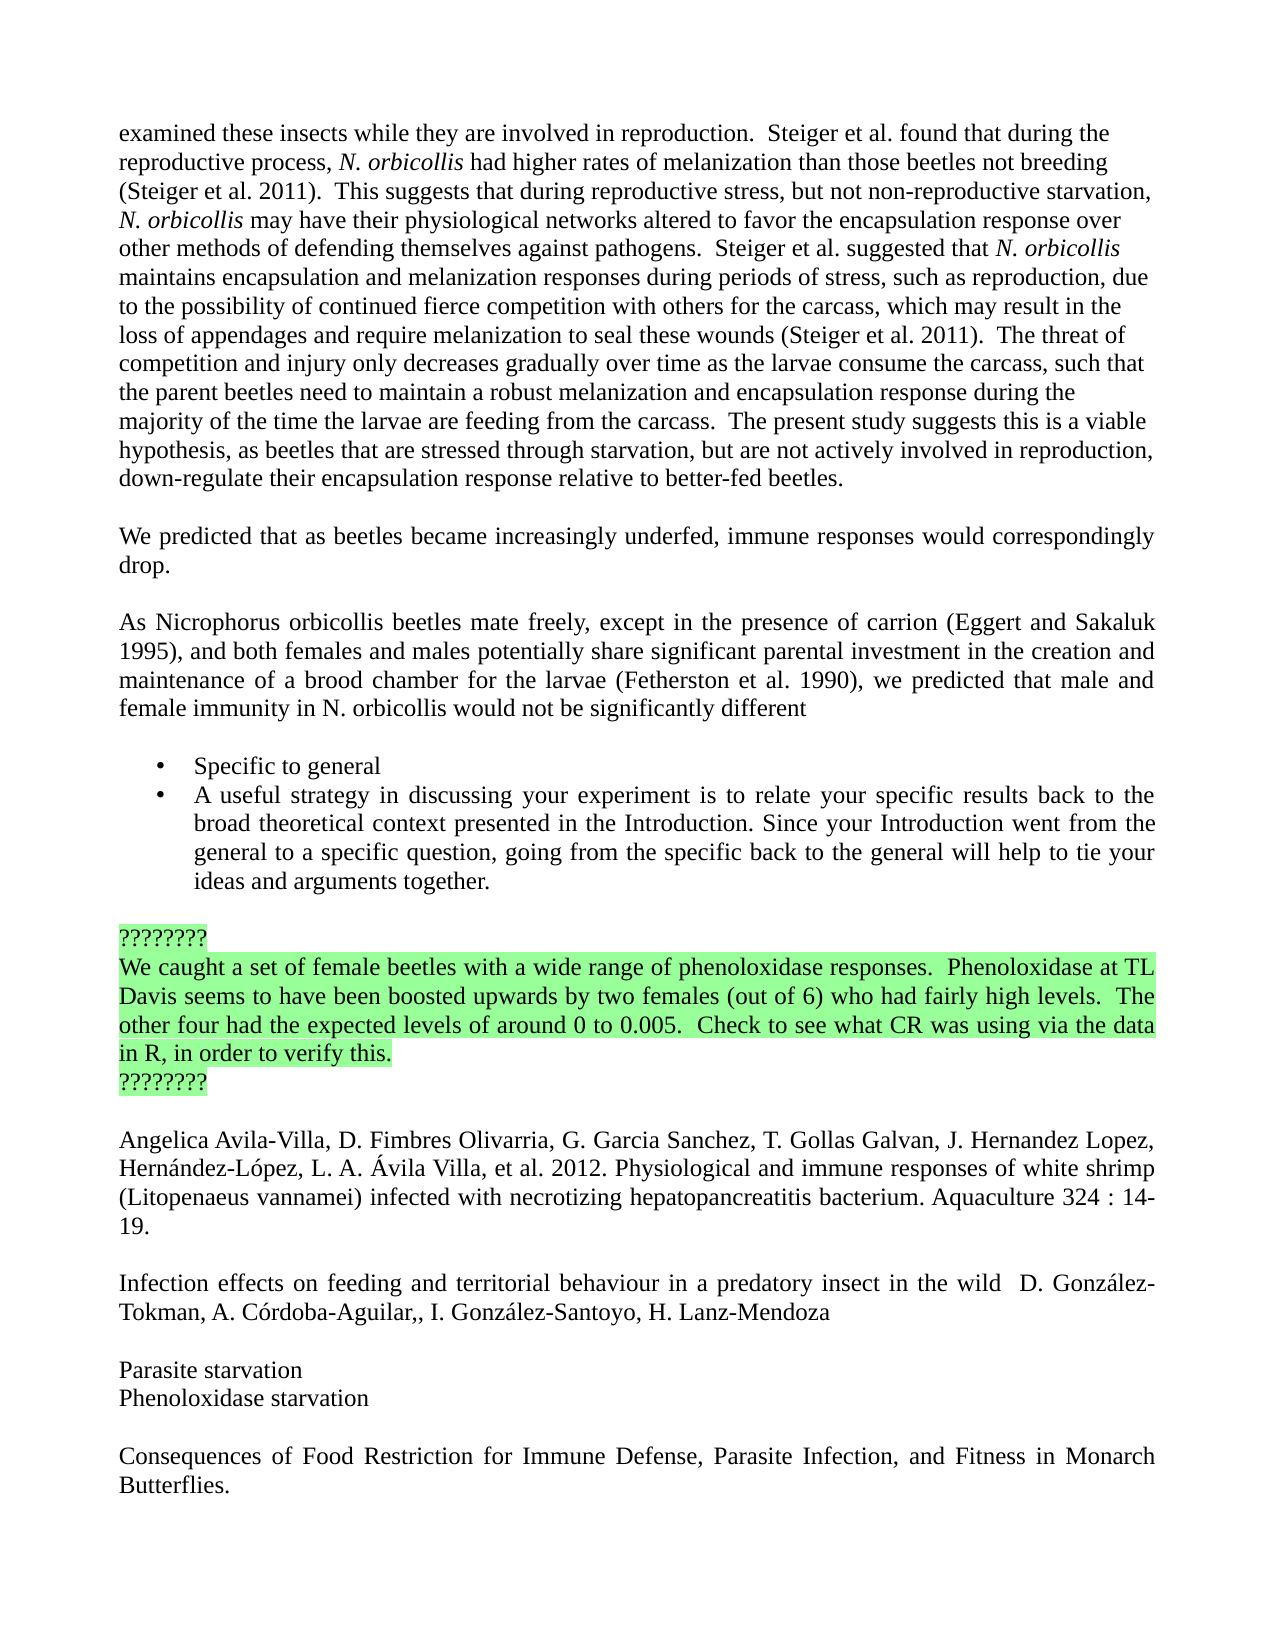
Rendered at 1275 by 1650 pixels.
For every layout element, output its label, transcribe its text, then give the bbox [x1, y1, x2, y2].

list Specific to general [156, 751, 1156, 780]
text As Nicrophorus orbicollis beetles mate freely, except in the presence of carrion (Eggert and Sakaluk 1995), and both females and males potentially share significant parental investment in the creation and maintenance of a brood chamber for the larvae (Fetherston et al. 1990), we predicted that male and female immunity in N. orbicollis would not be significantly different [118, 607, 1156, 722]
text examined these insects while they are involved in reproduction. Steiger et al. found that during the reproductive process, N. orbicollis had higher rates of melanization than those beetles not breeding (Steiger et al. 2011). This suggests that during reproductive stress, but not non-reproductive starvation, N. orbicollis may have their physiological networks altered to favor the encapsulation response over other methods of defending themselves against pathogens. Steiger et al. suggested that N. orbicollis maintains encapsulation and melanization responses during periods of stress, such as reproduction, due to the possibility of continued fierce competition with others for the carcass, which may result in the loss of appendages and require melanization to seal these wounds (Steiger et al. 2011). The threat of competition and injury only decreases gradually over time as the larvae consume the carcass, such that the parent beetles need to maintain a robust melanization and encapsulation response during the majority of the time the larvae are feeding from the carcass. The present study suggests this is a viable hypothesis, as beetles that are stressed through starvation, but are not actively involved in reproduction, down-regulate their encapsulation response relative to better-fed beetles. [118, 118, 1156, 492]
text We caught a set of female beetles with a wide range of phenoloxidase responses. Phenoloxidase at TL Davis seems to have been boosted upwards by two females (out of 6) who had fairly high levels. The other four had the expected levels of around 0 to 0.005. Check to see what CR was using via the data in R, in order to verify this. [118, 952, 1156, 1067]
text We predicted that as beetles became increasingly underfed, immune responses would correspondingly drop. [118, 521, 1156, 578]
text ???????? [118, 1067, 1156, 1096]
list A useful strategy in discussing your experiment is to relate your specific results back to the broad theoretical context presented in the Introduction. Since your Introduction went from the general to a specific question, going from the specific back to the general will help to tie your ideas and arguments together. [156, 780, 1156, 895]
text Consequences of Food Restriction for Immune Defense, Parasite Infection, and Fitness in Monarch Butterflies. [118, 1441, 1156, 1498]
text Parasite starvation [118, 1355, 1156, 1383]
text ???????? [118, 923, 1156, 952]
text Infection effects on feeding and territorial behaviour in a predatory insect in the wild D. González-Tokman, A. Córdoba-Aguilar,, I. González-Santoyo, H. Lanz-Mendoza [118, 1268, 1156, 1326]
text Angelica Avila-Villa, D. Fimbres Olivarria, G. Garcia Sanchez, T. Gollas Galvan, J. Hernandez Lopez, Hernández-López, L. A. Ávila Villa, et al. 2012. Physiological and immune responses of white shrimp (Litopenaeus vannamei) infected with necrotizing hepatopancreatitis bacterium. Aquaculture 324 : 14-19. [118, 1125, 1156, 1240]
text Phenoloxidase starvation [118, 1383, 1156, 1412]
